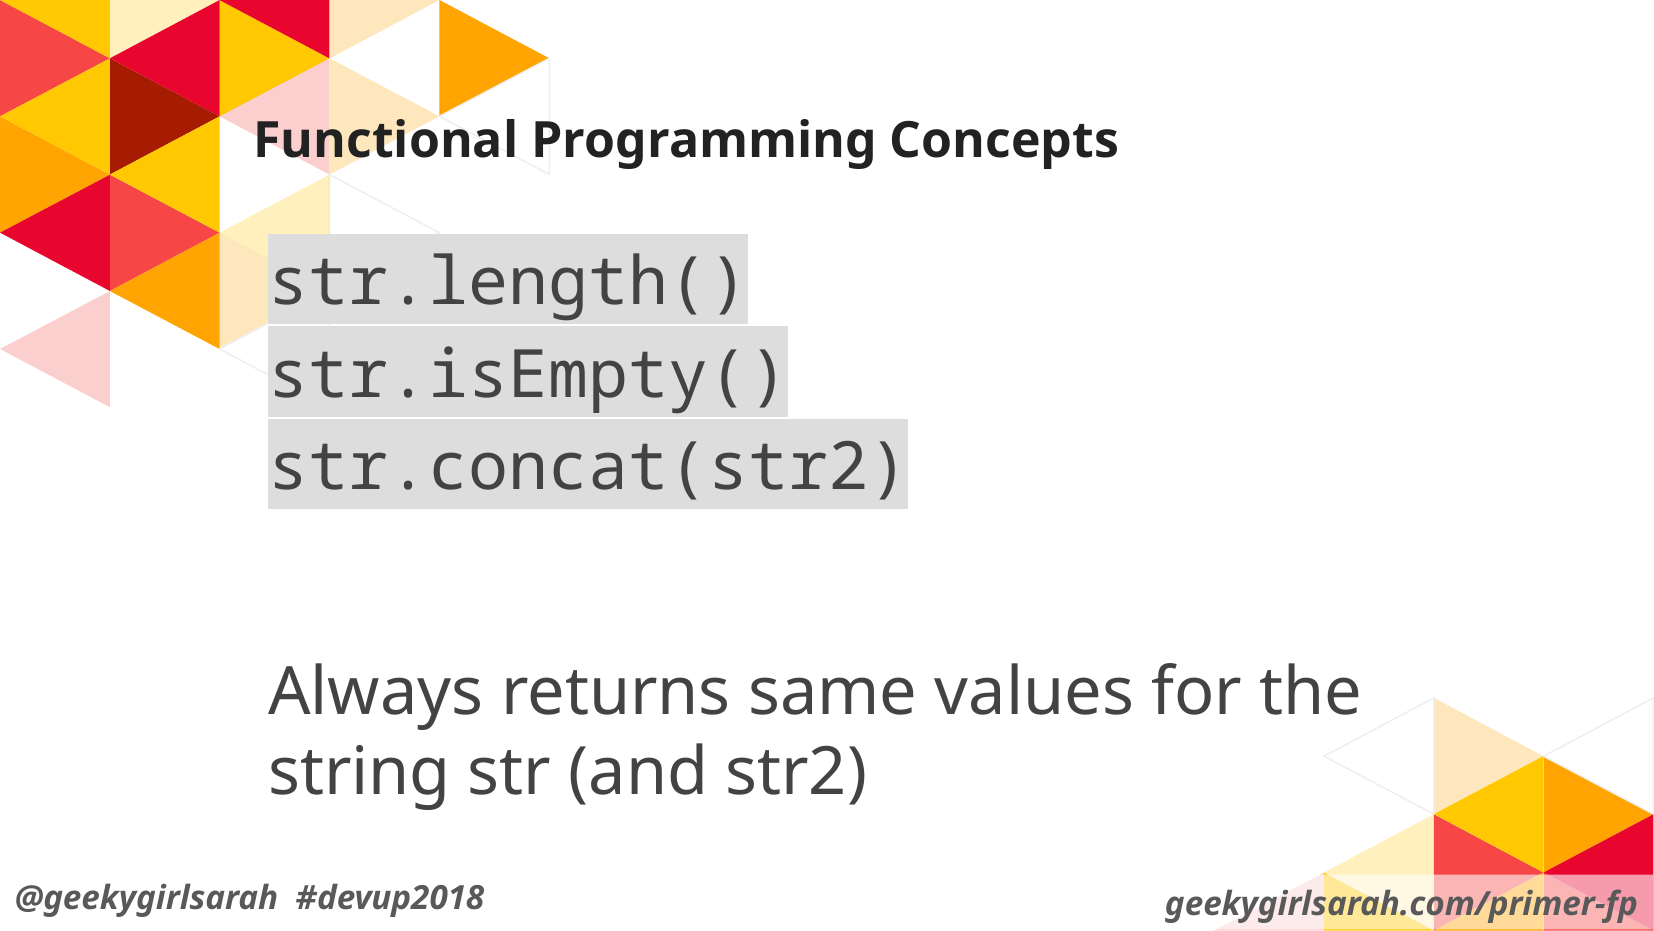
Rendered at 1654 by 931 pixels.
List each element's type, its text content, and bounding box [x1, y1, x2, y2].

list str.length() str.isEmpty() str.concat(str2) Always returns same values for the string str (and str2) [238, 223, 1477, 748]
title Functional Programming Concepts [238, 61, 1406, 183]
